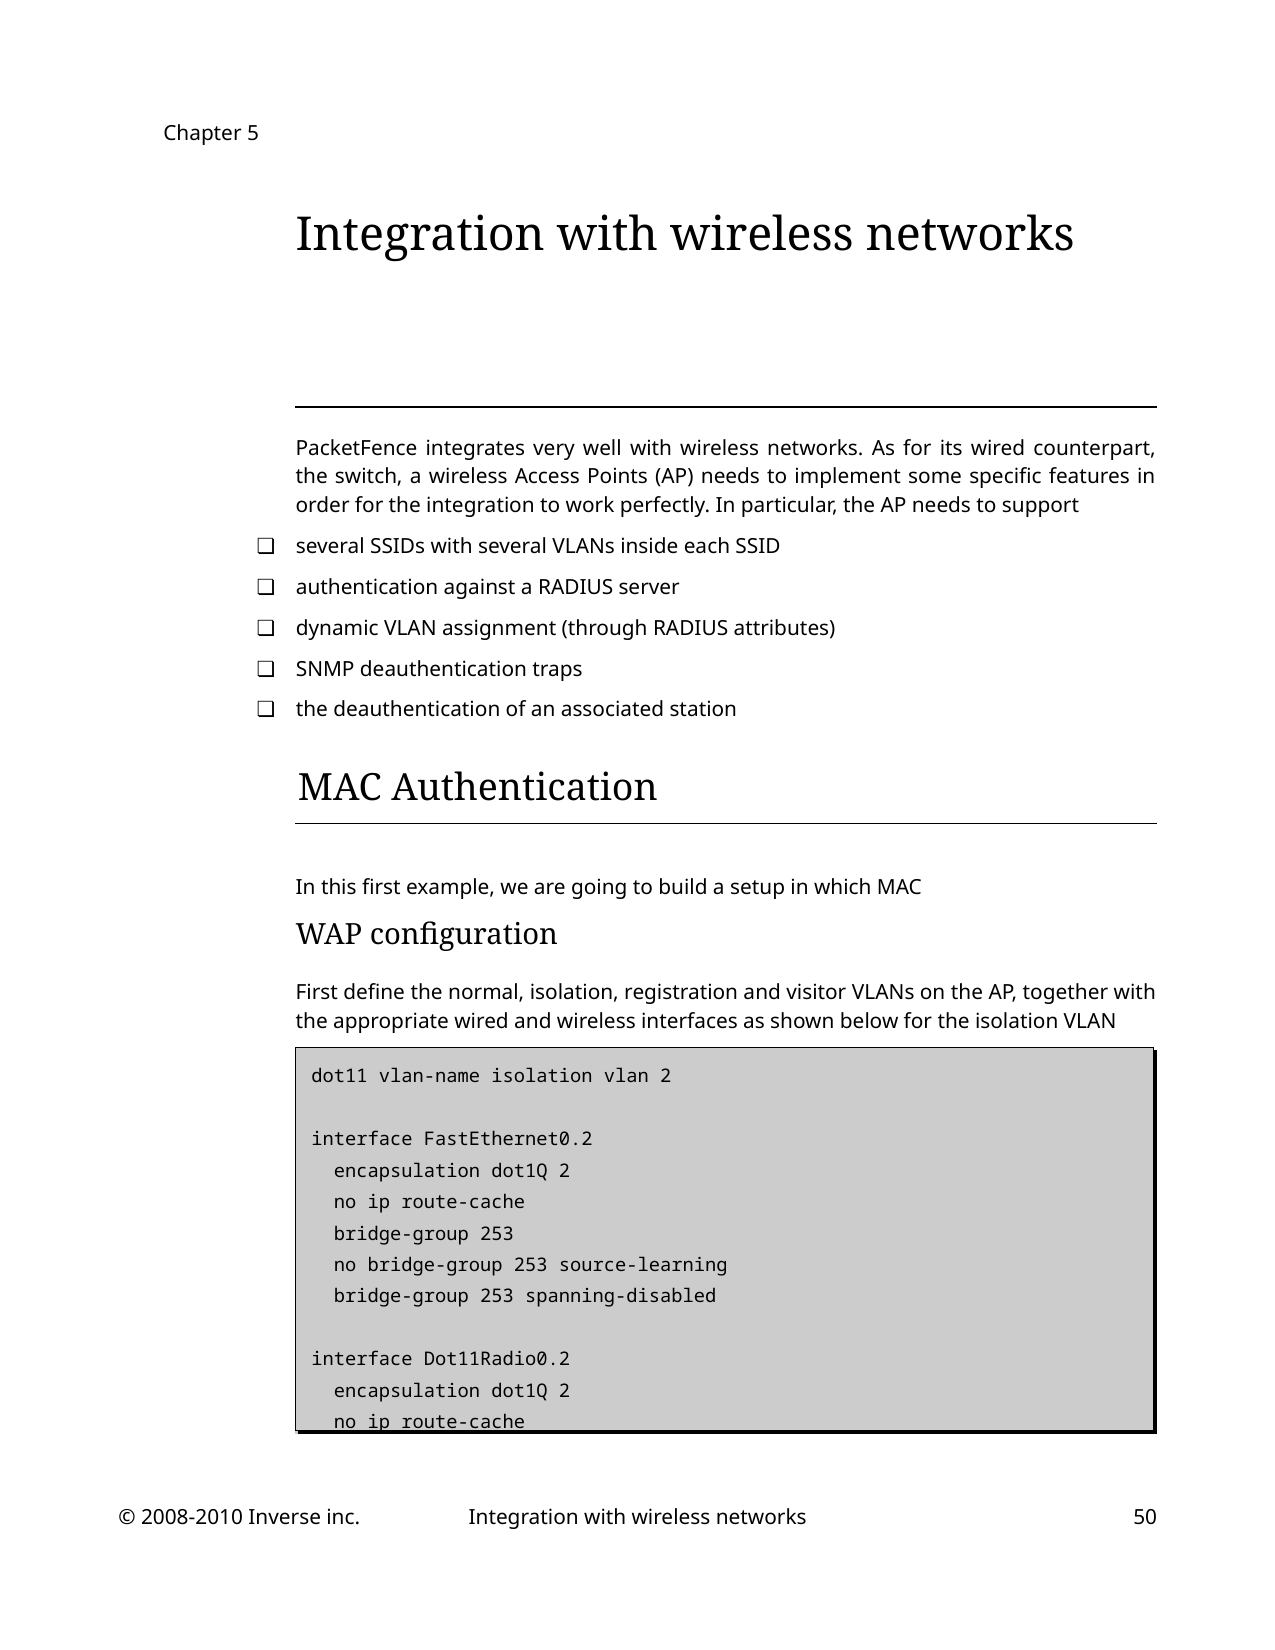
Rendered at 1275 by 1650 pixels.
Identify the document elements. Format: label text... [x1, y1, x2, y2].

text interface FastEthernet0.2 [296, 1110, 1153, 1141]
text bridge-group 253 spanning-disabled [296, 1267, 1153, 1298]
subtitle WAP configuration [295, 913, 1157, 953]
text no bridge-group 253 source-learning [296, 1236, 1153, 1267]
list ❏ dynamic VLAN assignment (through RADIUS attributes) [256, 613, 1157, 641]
text dot11 vlan-name isolation vlan 2 [296, 1048, 1153, 1078]
text encapsulation dot1Q 2 [296, 1361, 1153, 1393]
list ❏ the deauthentication of an associated station [256, 694, 1157, 723]
text First define the normal, isolation, registration and visitor VLANs on the AP, together with the appropriate wired and wireless interfaces as shown below for the isolation VLAN [295, 977, 1157, 1034]
list ❏ several SSIDs with several VLANs inside each SSID [256, 531, 1157, 559]
text no ip route-cache [296, 1393, 1153, 1430]
list ❏ authentication against a RADIUS server [256, 572, 1157, 600]
subtitle Integration with wireless networks [295, 201, 1157, 406]
text In this first example, we are going to build a setup in which MAC [295, 872, 1157, 900]
text PacketFence integrates very well with wireless networks. As for its wired counterpart, the switch, a wireless Access Points (AP) needs to implement some specific features in order for the integration to work perfectly. In particular, the AP needs to support [295, 433, 1157, 518]
list ❏ SNMP deauthentication traps [256, 654, 1157, 682]
text interface Dot11Radio0.2 [296, 1330, 1153, 1361]
text bridge-group 253 [296, 1204, 1153, 1236]
text encapsulation dot1Q 2 [296, 1141, 1153, 1173]
text no ip route-cache [296, 1173, 1153, 1204]
subtitle MAC Authentication [295, 760, 1157, 823]
